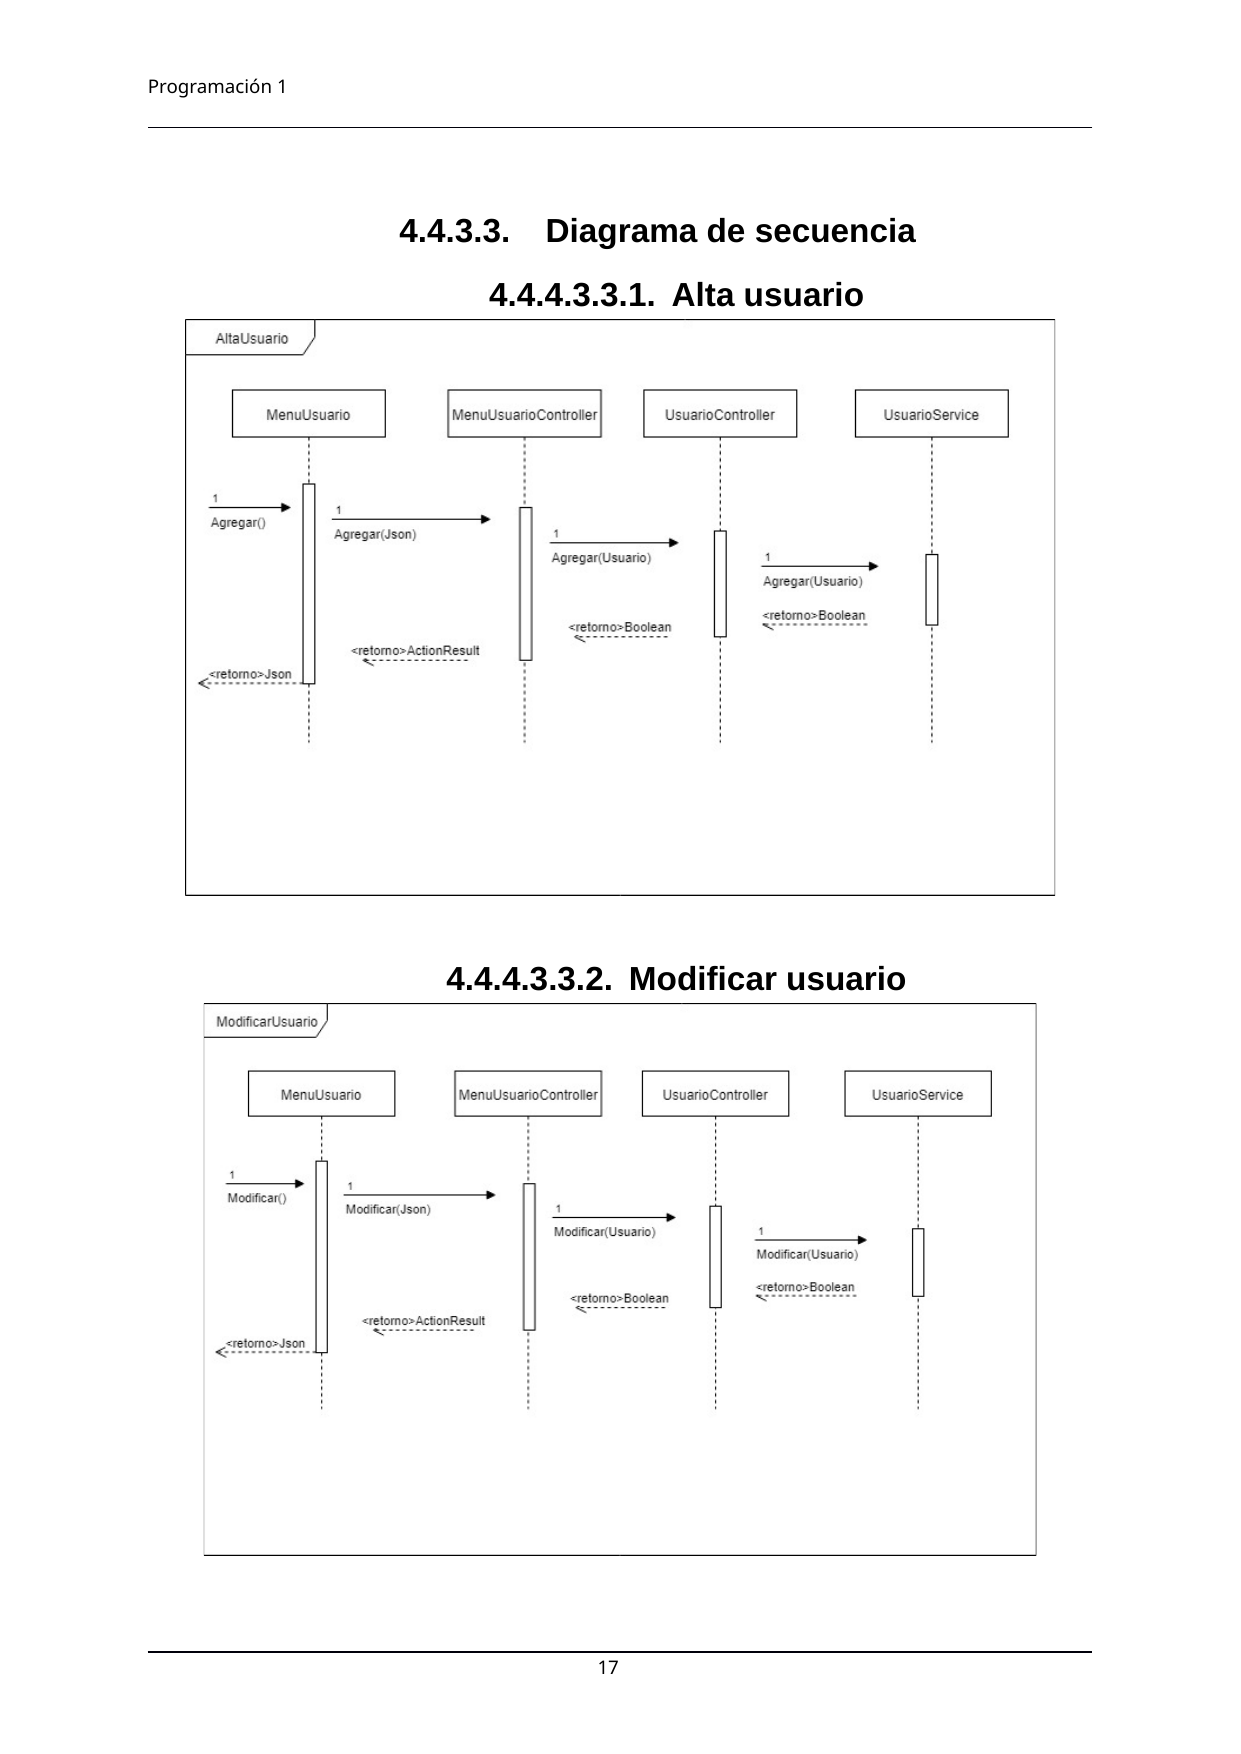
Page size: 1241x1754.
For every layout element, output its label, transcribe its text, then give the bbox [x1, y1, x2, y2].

picture [203, 1003, 1037, 1556]
picture [185, 319, 1055, 896]
title Modificar usuario [260, 959, 1092, 997]
title Alta usuario [260, 274, 1092, 313]
title Diagrama de secuencia [223, 211, 1092, 249]
